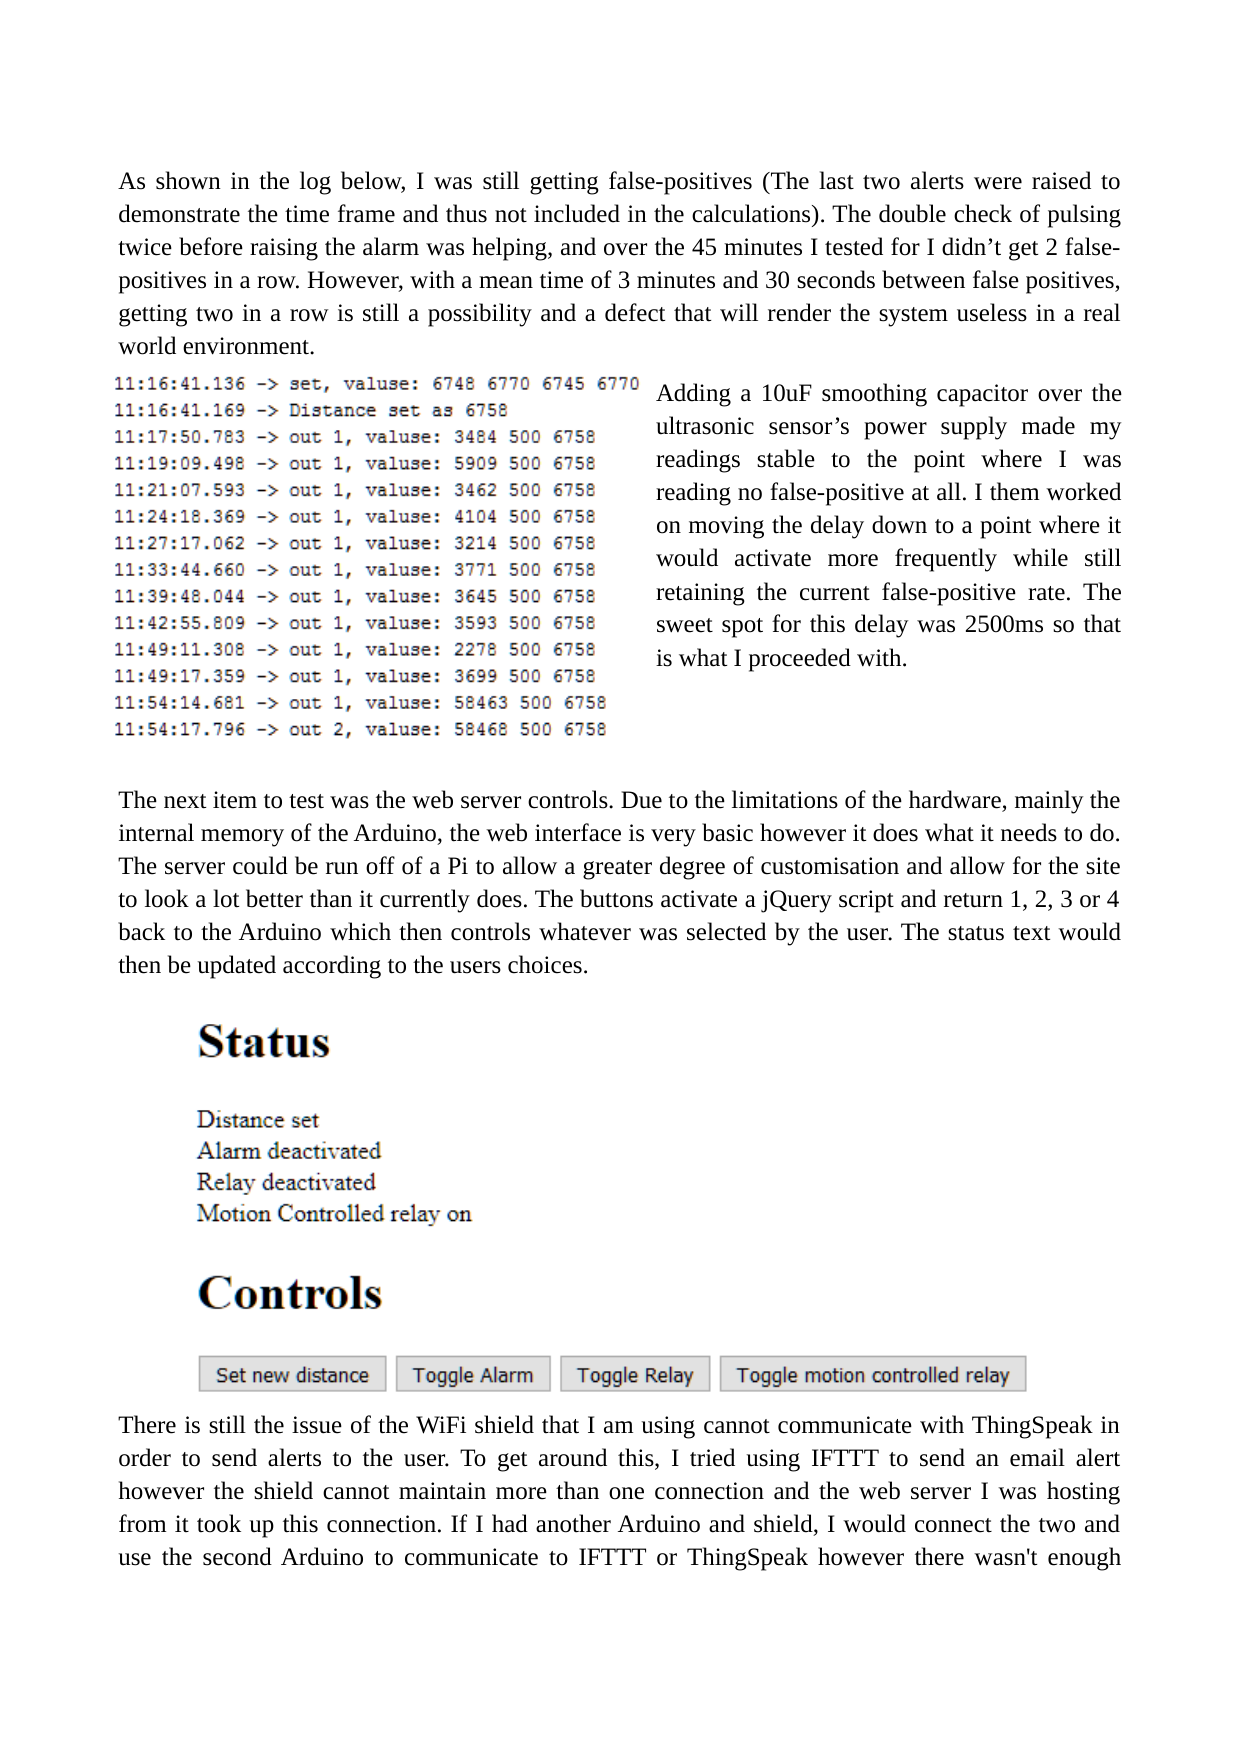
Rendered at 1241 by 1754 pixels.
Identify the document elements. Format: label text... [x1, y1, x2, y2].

picture [112, 368, 656, 759]
picture [185, 998, 1055, 1406]
text There is still the issue of the WiFi shield that I am using cannot communicate with ThingSpeak in order to send alerts to the user. To get around this, I tried using IFTTT to send an email alert however the shield cannot maintain more than one connection and the web server I was hosting from it took up this connection. If I had another Arduino and shield, I would connect the two and use the second Arduino to communicate to IFTTT or ThingSpeak however there wasn't enough [118, 1406, 1122, 1571]
text As shown in the log below, I was still getting false-positives (The last two alerts were raised to demonstrate the time frame and thus not included in the calculations). The double check of pulsing twice before raising the alarm was helping, and over the 45 minutes I tested for I didn’t get 2 false-positives in a row. However, with a mean time of 3 minutes and 30 seconds between false positives, getting two in a row is still a possibility and a defect that will render the system useless in a real world environment. [118, 166, 1122, 359]
text The next item to test was the web server controls. Due to the limitations of the hardware, mainly the internal memory of the Arduino, the web interface is very basic however it does what it needs to do. The server could be run off of a Pi to allow a greater degree of customisation and allow for the site to look a lot better than it currently does. The buttons activate a jQuery script and return 1, 2, 3 or 4 back to the Arduino which then controls whatever was selected by the user. The status text would then be updated according to the users choices. [118, 785, 1122, 979]
text Adding a 10uF smoothing capacitor over the ultrasonic sensor’s power supply made my readings stable to the point where I was reading no false-positive at all. I them worked on moving the delay down to a point where it would activate more frequently while still retaining the current false-positive rate. The sweet spot for this delay was 2500ms so that is what I proceeded with. [656, 378, 1122, 671]
